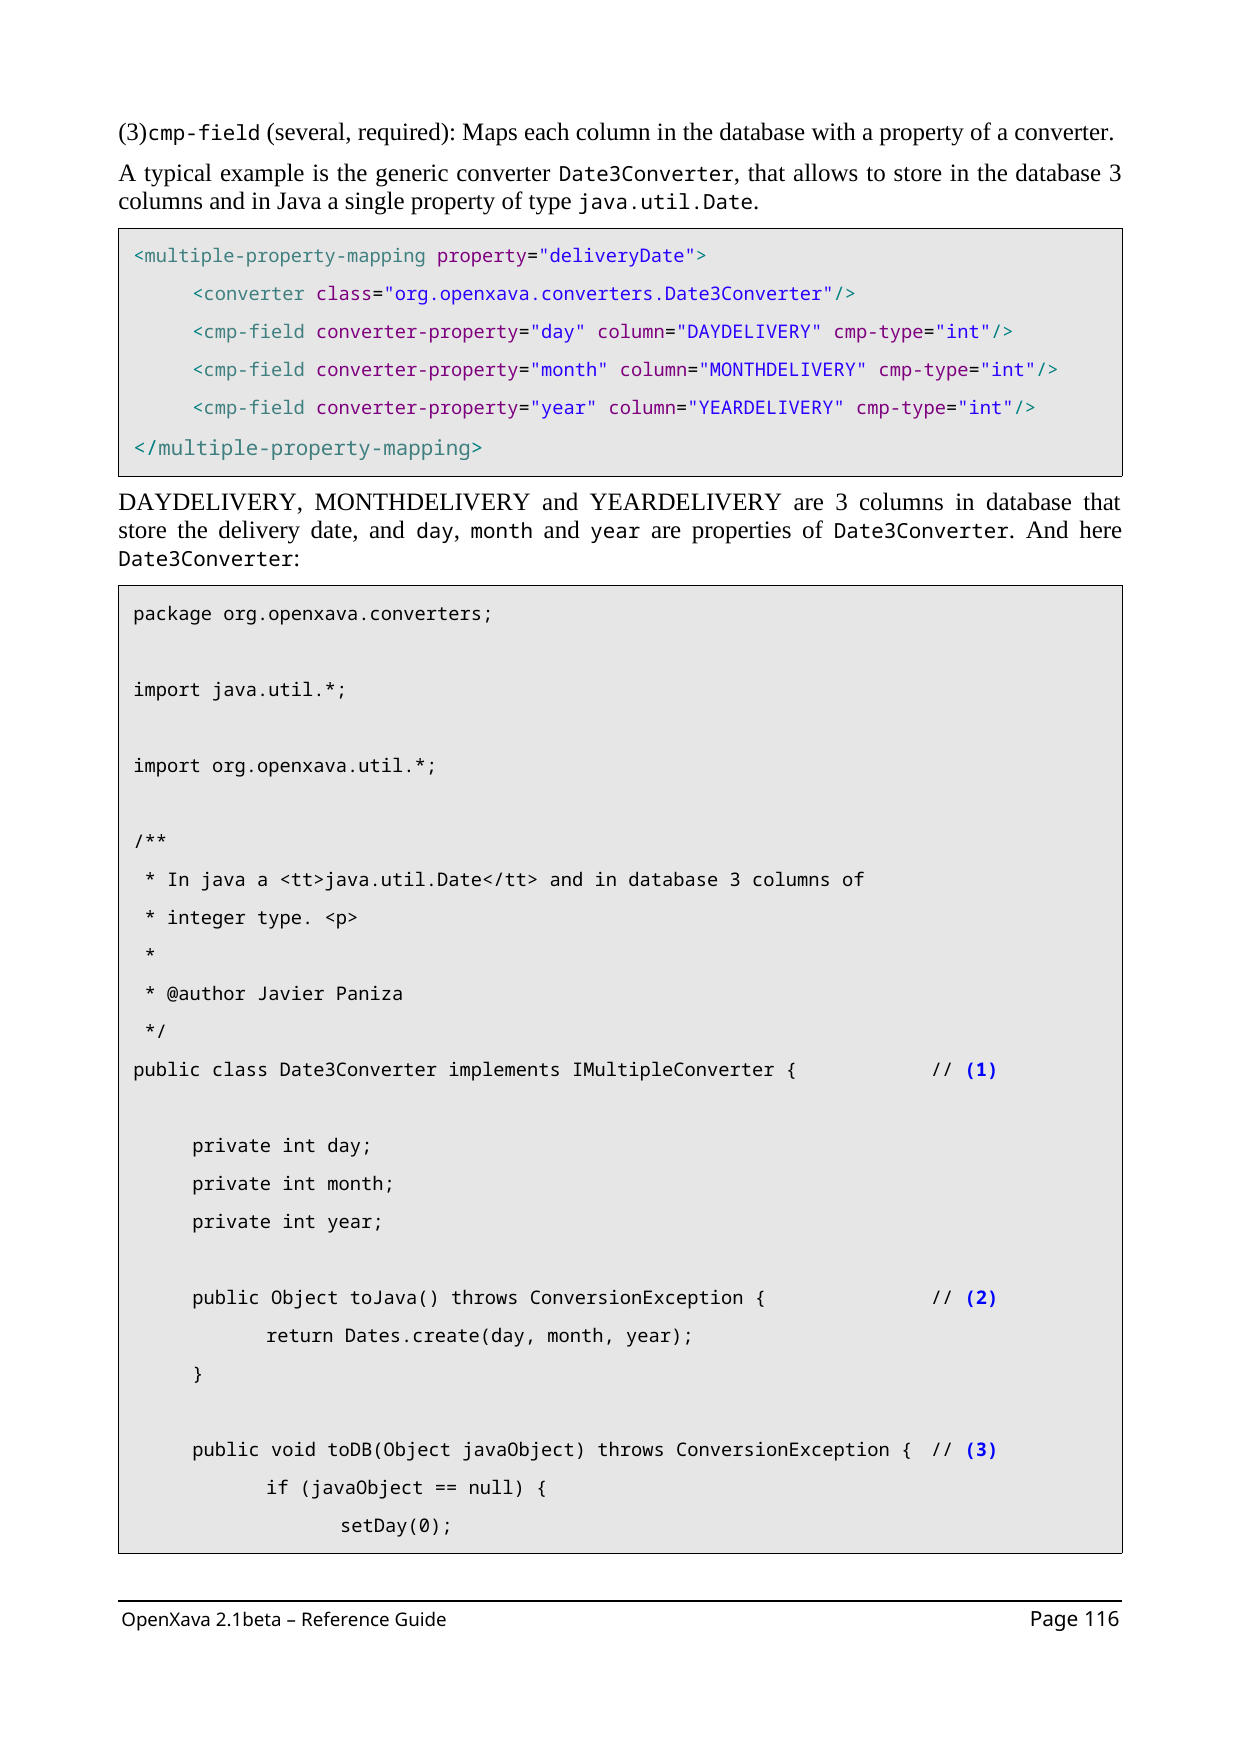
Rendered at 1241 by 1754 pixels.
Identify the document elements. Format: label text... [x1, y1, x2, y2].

text setDay(0); [119, 1498, 1122, 1553]
text import org.openxava.util.*; [119, 737, 1122, 775]
text } [119, 1346, 1122, 1383]
text <cmp-field converter-property="month" column="MONTHDELIVERY" cmp-type="int"/> [119, 342, 1122, 380]
text private int day; [119, 1117, 1122, 1155]
text * [119, 927, 1122, 965]
text if (javaObject == null) { [119, 1459, 1122, 1498]
text private int year; [119, 1193, 1122, 1231]
text * @author Javier Paniza [119, 965, 1122, 1003]
text private int month; [119, 1155, 1122, 1193]
text public class Date3Converter implements IMultipleConverter { // (1) [119, 1041, 1122, 1079]
text * In java a <tt>java.util.Date</tt> and in database 3 columns of [119, 851, 1122, 889]
text */ [119, 1003, 1122, 1041]
text </multiple-property-mapping> [119, 418, 1122, 476]
text <multiple-property-mapping property="deliveryDate"> [119, 229, 1122, 266]
text import java.util.*; [119, 661, 1122, 699]
text return Dates.create(day, month, year); [119, 1307, 1122, 1346]
text A typical example is the generic converter Date3Converter, that allows to store in the database 3 columns and in Java a single property of type java.util.Date. [118, 159, 1122, 215]
text public void toDB(Object javaObject) throws ConversionException { // (3) [119, 1422, 1122, 1459]
list cmp-field (several, required): Maps each column in the database with a property of a converter. [118, 118, 1122, 146]
text /** [119, 813, 1122, 851]
text <cmp-field converter-property="year" column="YEARDELIVERY" cmp-type="int"/> [119, 380, 1122, 418]
text <cmp-field converter-property="day" column="DAYDELIVERY" cmp-type="int"/> [119, 304, 1122, 342]
text <converter class="org.openxava.converters.Date3Converter"/> [119, 266, 1122, 304]
text DAYDELIVERY, MONTHDELIVERY and YEARDELIVERY are 3 columns in database that store the delivery date, and day, month and year are properties of Date3Converter. And here Date3Converter: [118, 488, 1122, 573]
text public Object toJava() throws ConversionException { // (2) [119, 1269, 1122, 1307]
text * integer type. <p> [119, 889, 1122, 927]
text package org.openxava.converters; [119, 586, 1122, 623]
